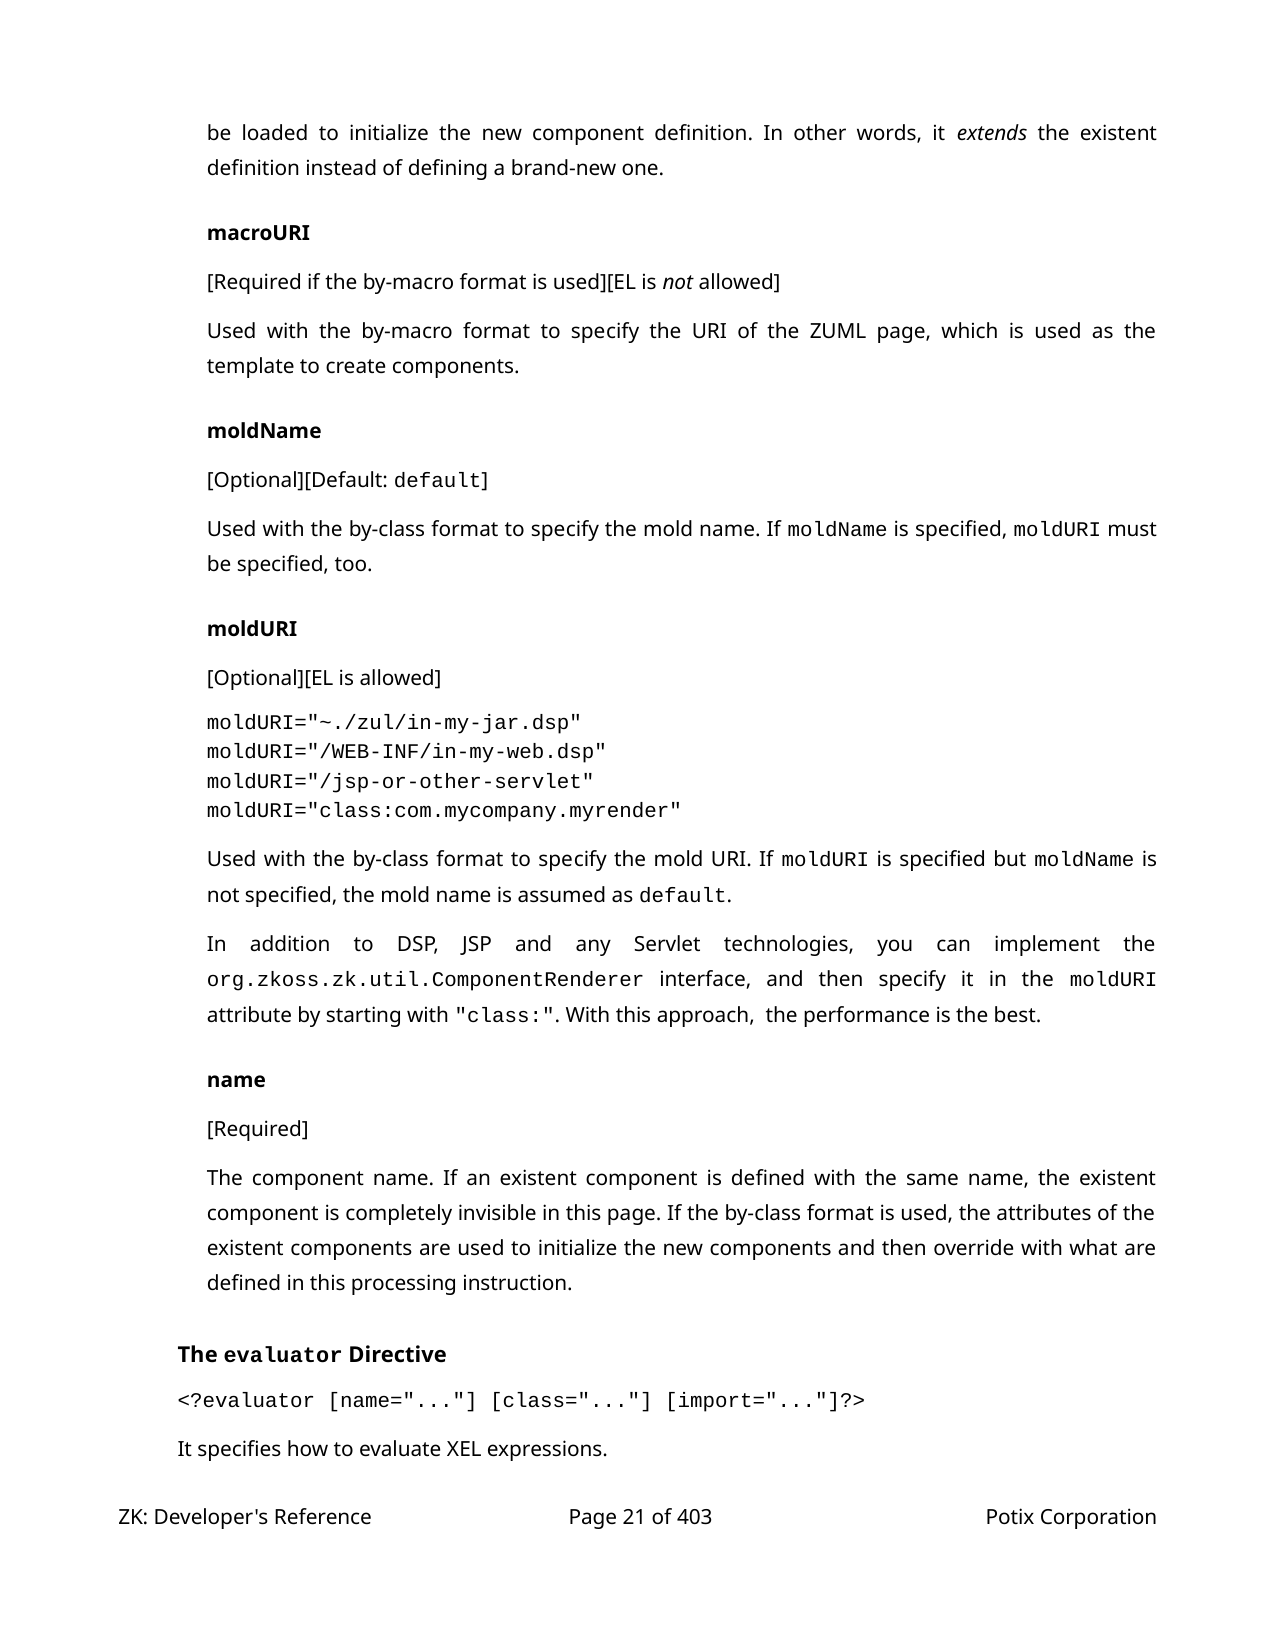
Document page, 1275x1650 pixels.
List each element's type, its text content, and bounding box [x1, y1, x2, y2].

text moldURI="~./zul/in-my-jar.dsp" moldURI="/WEB-INF/in-my-web.dsp" moldURI="/jsp-or-other-servlet" moldURI="class:com.mycompany.myrender" [207, 712, 1157, 824]
subtitle name [207, 1065, 1157, 1093]
subtitle moldName [207, 416, 1157, 444]
text Used with the by-class format to specify the mold name. If moldName is specified, moldURI must be specified, too. [207, 514, 1157, 578]
subtitle The evaluator Directive [177, 1339, 1157, 1369]
text In addition to DSP, JSP and any Servlet technologies, you can implement the org.zkoss.zk.util.ComponentRenderer interface, and then specify it in the moldURI attribute by starting with "class:". With this approach, the performance is the best. [207, 929, 1157, 1028]
text be loaded to initialize the new component definition. In other words, it extends the existent definition instead of defining a brand-new one. [207, 118, 1157, 182]
text The component name. If an existent component is defined with the same name, the existent component is completely invisible in this page. If the by-class format is used, the attributes of the existent components are used to initialize the new components and then override with what are defined in this processing instruction. [207, 1163, 1157, 1297]
text [Required if the by-macro format is used][EL is not allowed] [207, 267, 1157, 295]
text [Optional][Default: default] [207, 465, 1157, 493]
text [Required] [207, 1114, 1157, 1142]
text [Optional][EL is allowed] [207, 663, 1157, 692]
subtitle moldURI [207, 614, 1157, 643]
text Used with the by-macro format to specify the URI of the ZUML page, which is used as the template to create components. [207, 316, 1157, 379]
text Used with the by-class format to specify the mold URI. If moldURI is specified but moldName is not specified, the mold name is assumed as default. [207, 844, 1157, 908]
text It specifies how to evaluate XEL expressions. [177, 1434, 1157, 1462]
subtitle macroURI [207, 218, 1157, 246]
text <?evaluator [name="..."] [class="..."] [import="..."]?> [177, 1390, 1157, 1413]
